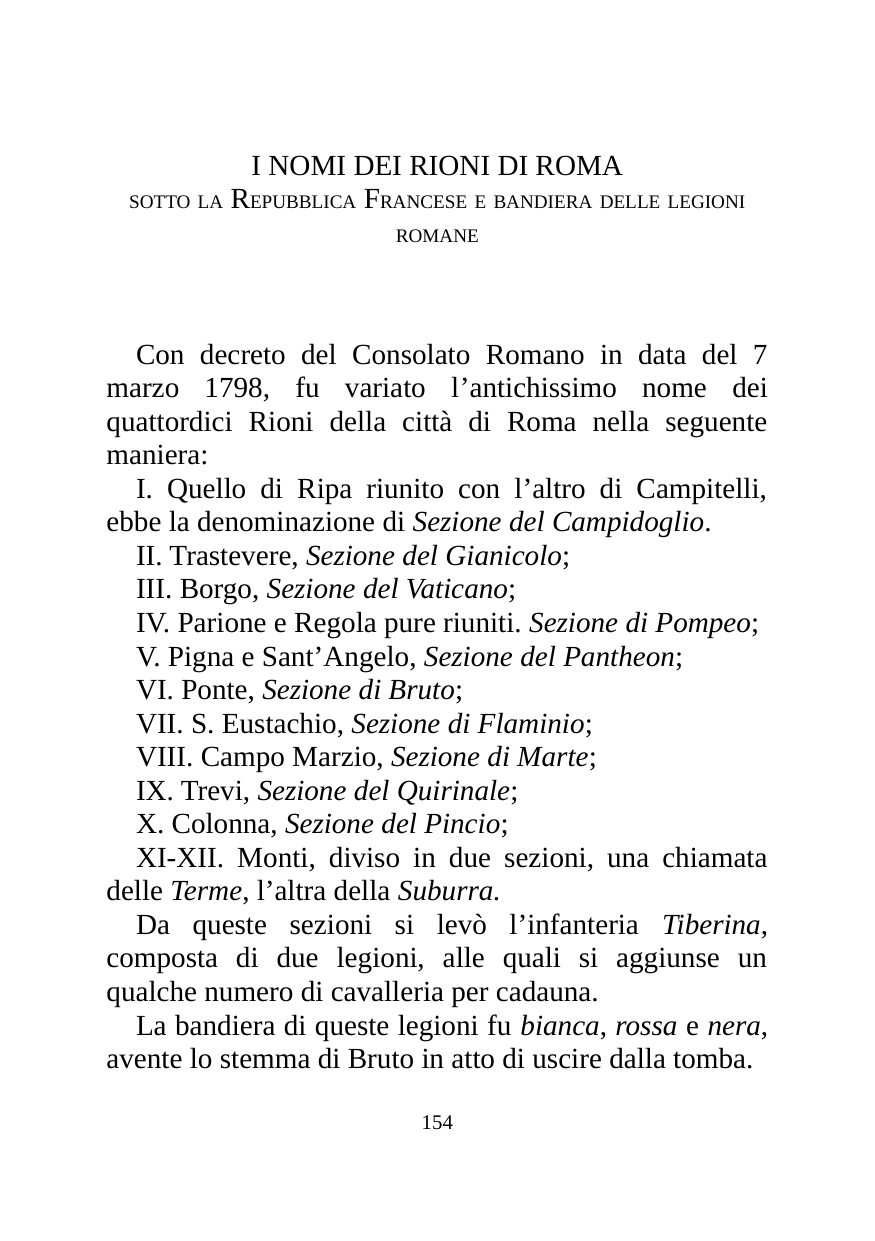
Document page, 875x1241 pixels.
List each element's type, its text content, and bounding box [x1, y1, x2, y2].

text III. Borgo, Sezione del Vaticano; [106, 572, 768, 605]
subtitle I NOMI DEI RIONI DI ROMA sotto la Repubblica Francese e bandiera delle legioni romane [106, 148, 768, 248]
text Con decreto del Consolato Romano in data del 7 marzo 1798, fu variato l’antichissimo nome dei quattordici Rioni della città di Roma nella seguente maniera: [106, 337, 768, 471]
text VII. S. Eustachio, Sezione di Flaminio; [106, 706, 768, 739]
text V. Pigna e Sant’Angelo, Sezione del Pantheon; [106, 639, 768, 672]
text IV. Parione e Regola pure riuniti. Sezione di Pompeo; [106, 605, 768, 639]
text Da queste sezioni si levò l’infanteria Tiberina, composta di due legioni, alle quali si aggiunse un qualche numero di cavalleria per cadauna. [106, 907, 768, 1008]
text VIII. Campo Marzio, Sezione di Marte; [106, 739, 768, 773]
text I. Quello di Ripa riunito con l’altro di Campitelli, ebbe la denominazione di Sezione del Campidoglio. [106, 471, 768, 538]
text XI-XII. Monti, diviso in due sezioni, una chiamata delle Terme, l’altra della Suburra. [106, 840, 768, 907]
text X. Colonna, Sezione del Pincio; [106, 806, 768, 840]
text La bandiera di queste legioni fu bianca, rossa e nera, avente lo stemma di Bruto in atto di uscire dalla tomba. [106, 1008, 768, 1075]
text VI. Ponte, Sezione di Bruto; [106, 672, 768, 706]
text II. Trastevere, Sezione del Gianicolo; [106, 538, 768, 572]
text IX. Trevi, Sezione del Quirinale; [106, 773, 768, 806]
